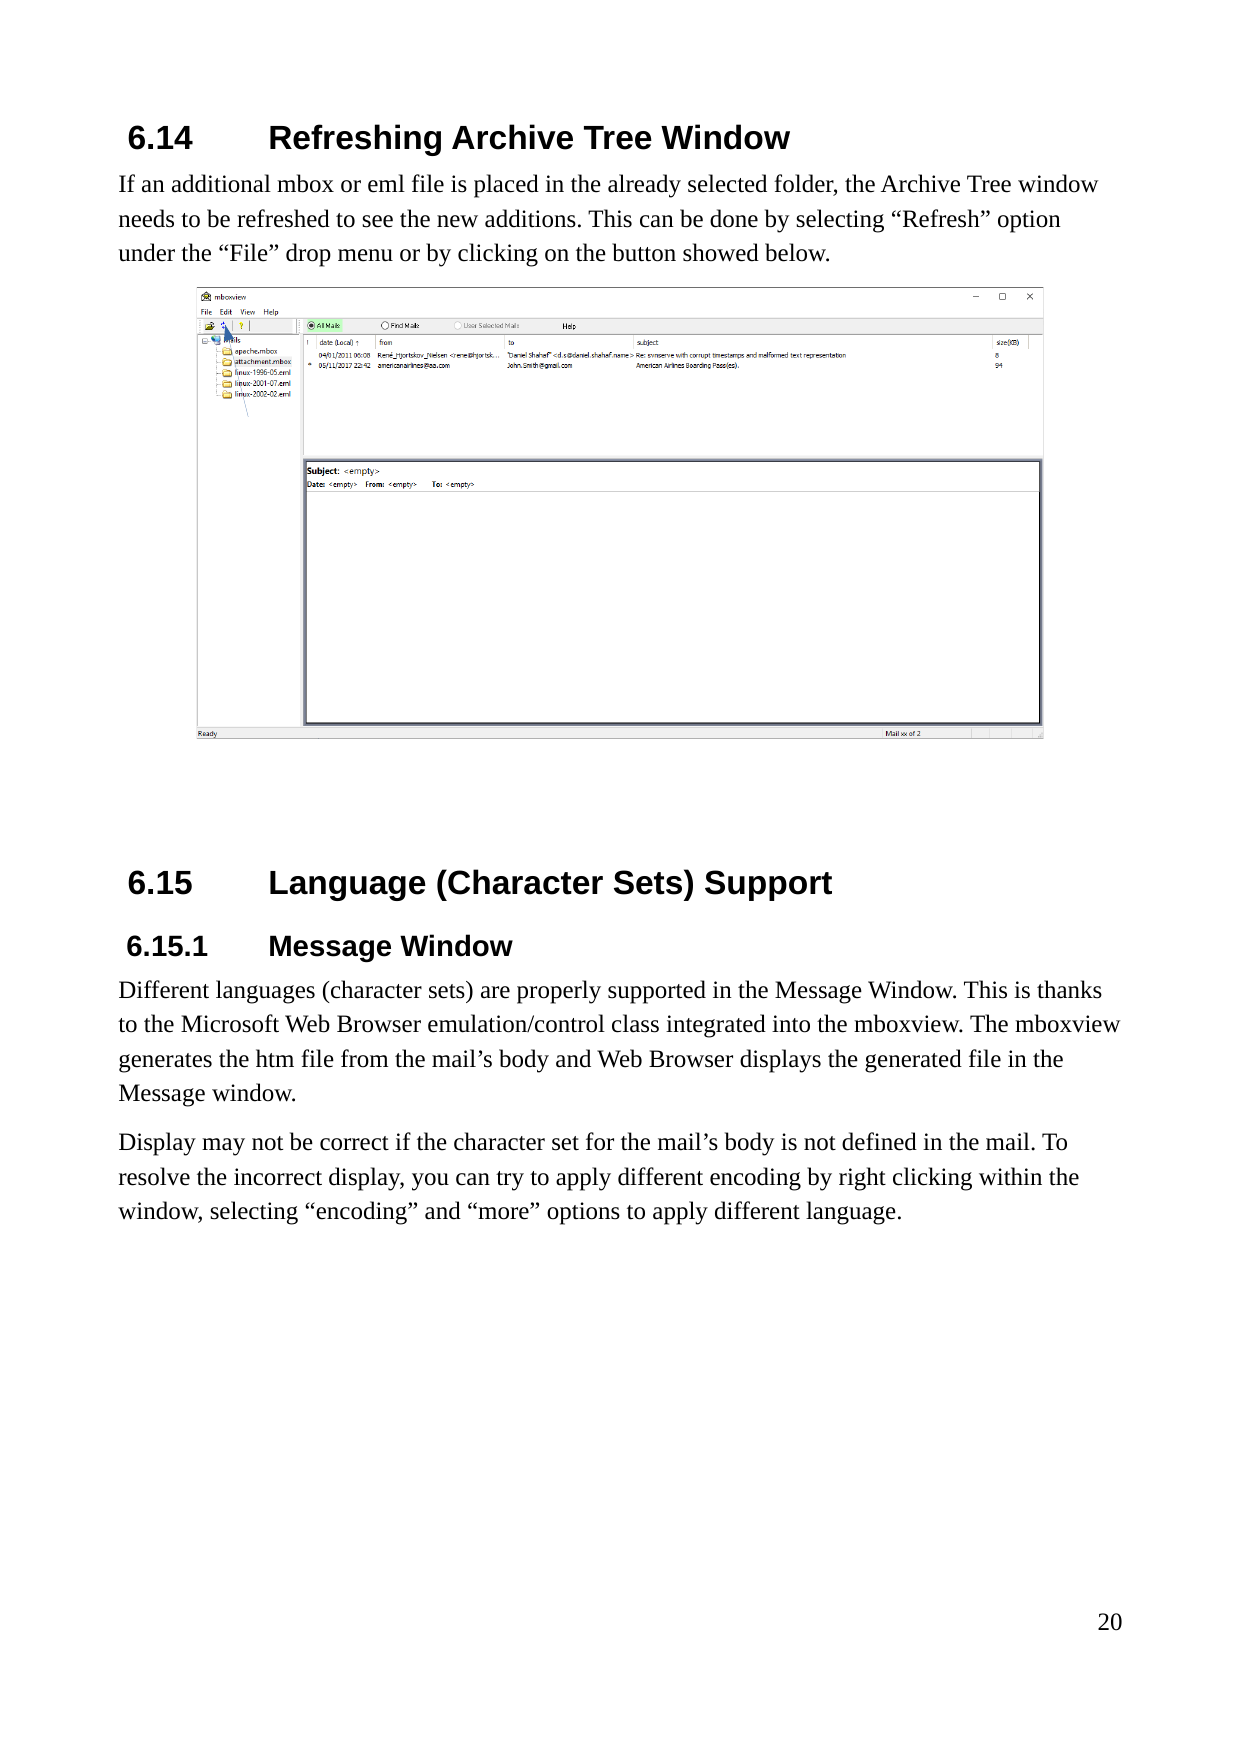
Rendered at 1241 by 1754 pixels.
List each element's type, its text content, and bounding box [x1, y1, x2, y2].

text If an additional mbox or eml file is placed in the already selected folder, the Archive Tree window needs to be refreshed to see the new additions. This can be done by selecting “Refresh” option under the “File” drop menu or by clicking on the button showed below. [118, 169, 1122, 267]
text Different languages (character sets) are properly supported in the Message Window. This is thanks to the Microsoft Web Browser emulation/control class integrated into the mboxview. The mboxview generates the htm file from the mail’s body and Web Browser displays the generated file in the Message window. [118, 975, 1122, 1107]
subtitle Message Window [118, 929, 1122, 962]
subtitle Refreshing Archive Tree Window [118, 118, 1122, 157]
text Display may not be correct if the character set for the mail’s body is not defined in the mail. To resolve the incorrect display, you can try to apply different encoding by right clicking within the window, selecting “encoding” and “more” options to apply different language. [118, 1127, 1122, 1225]
subtitle Language (Character Sets) Support [118, 863, 1122, 902]
picture [196, 287, 1044, 739]
